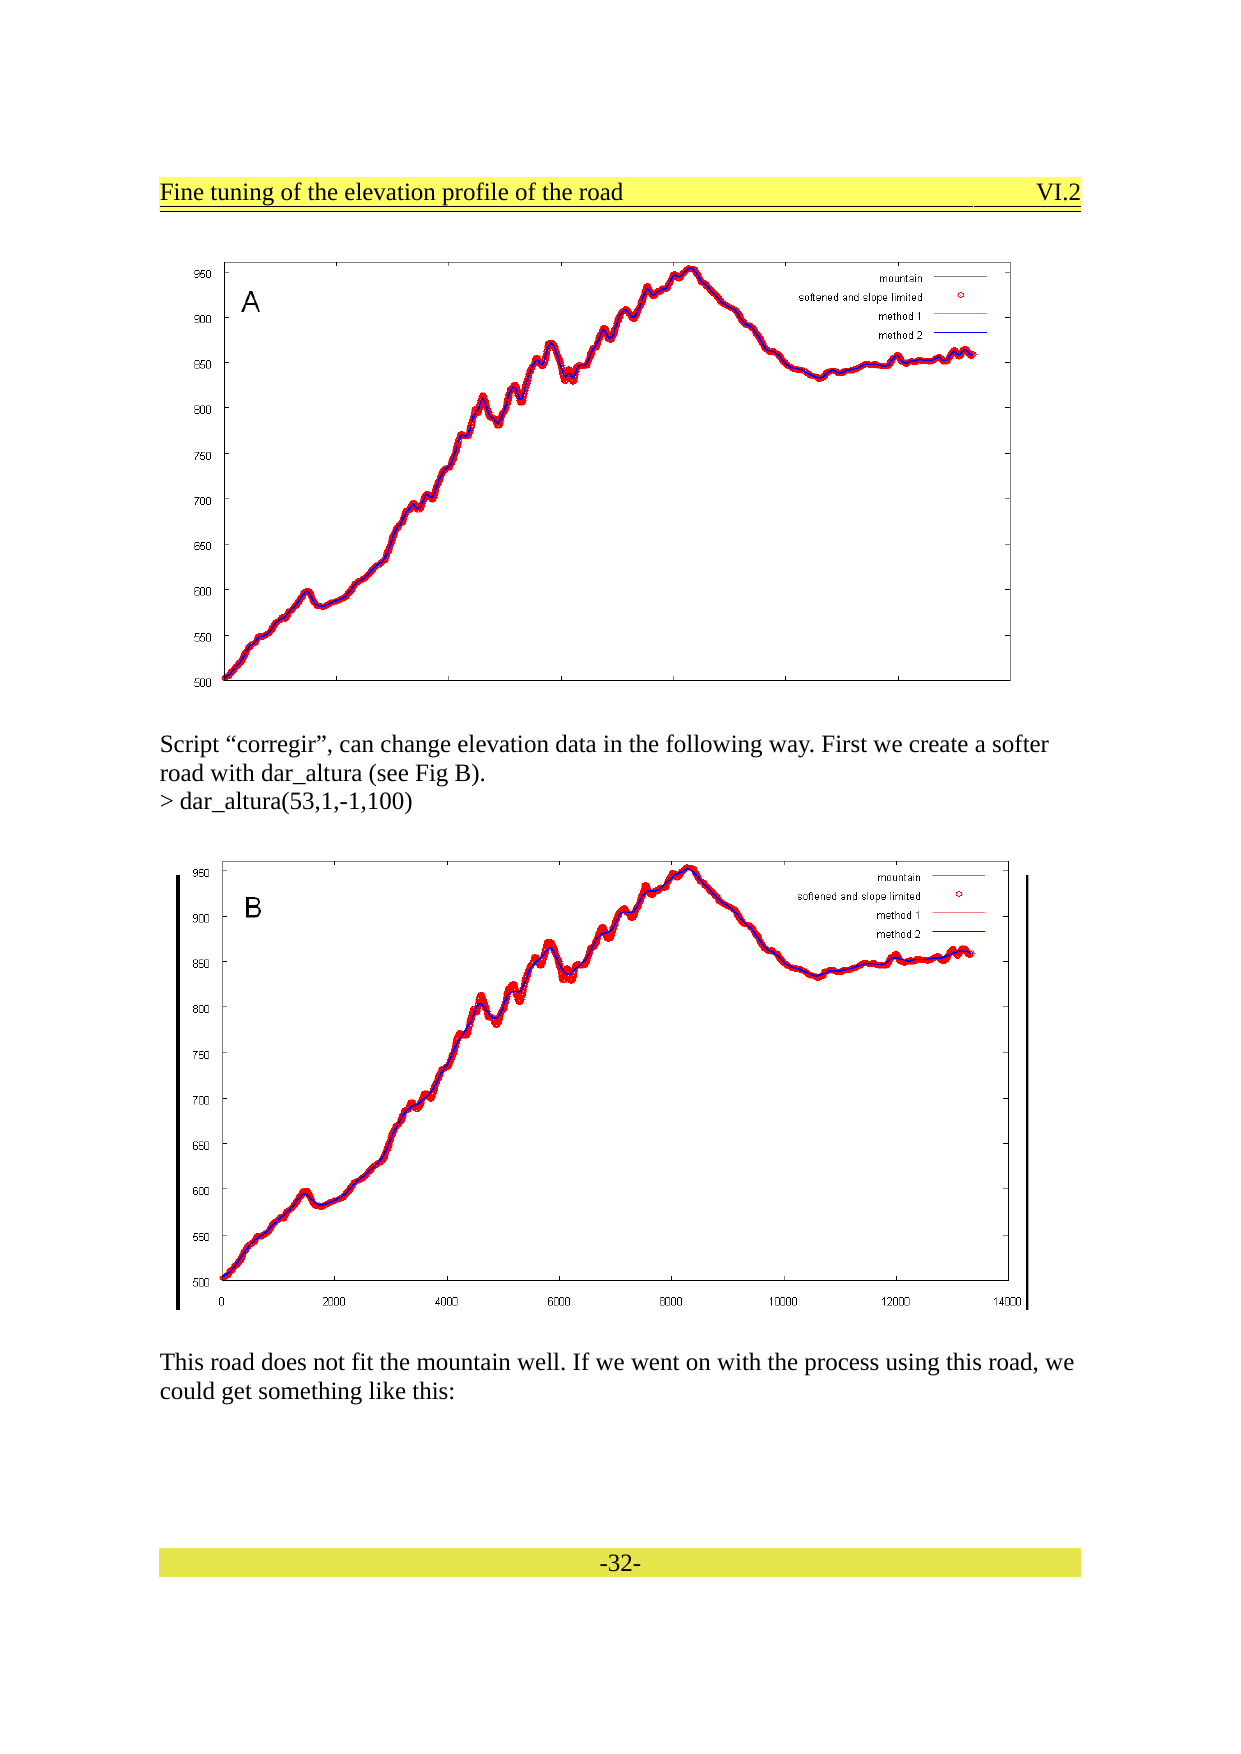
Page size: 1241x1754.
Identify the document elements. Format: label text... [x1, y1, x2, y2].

text Script “corregir”, can change elevation data in the following way. First we create a softer road with dar_altura (see Fig B). [159, 729, 1081, 786]
picture [176, 853, 1029, 1310]
text > dar_altura(53,1,-1,100) [159, 786, 1081, 815]
picture [176, 249, 1029, 692]
text This road does not fit the mountain well. If we went on with the process using this road, we could get something like this: [159, 1347, 1081, 1404]
